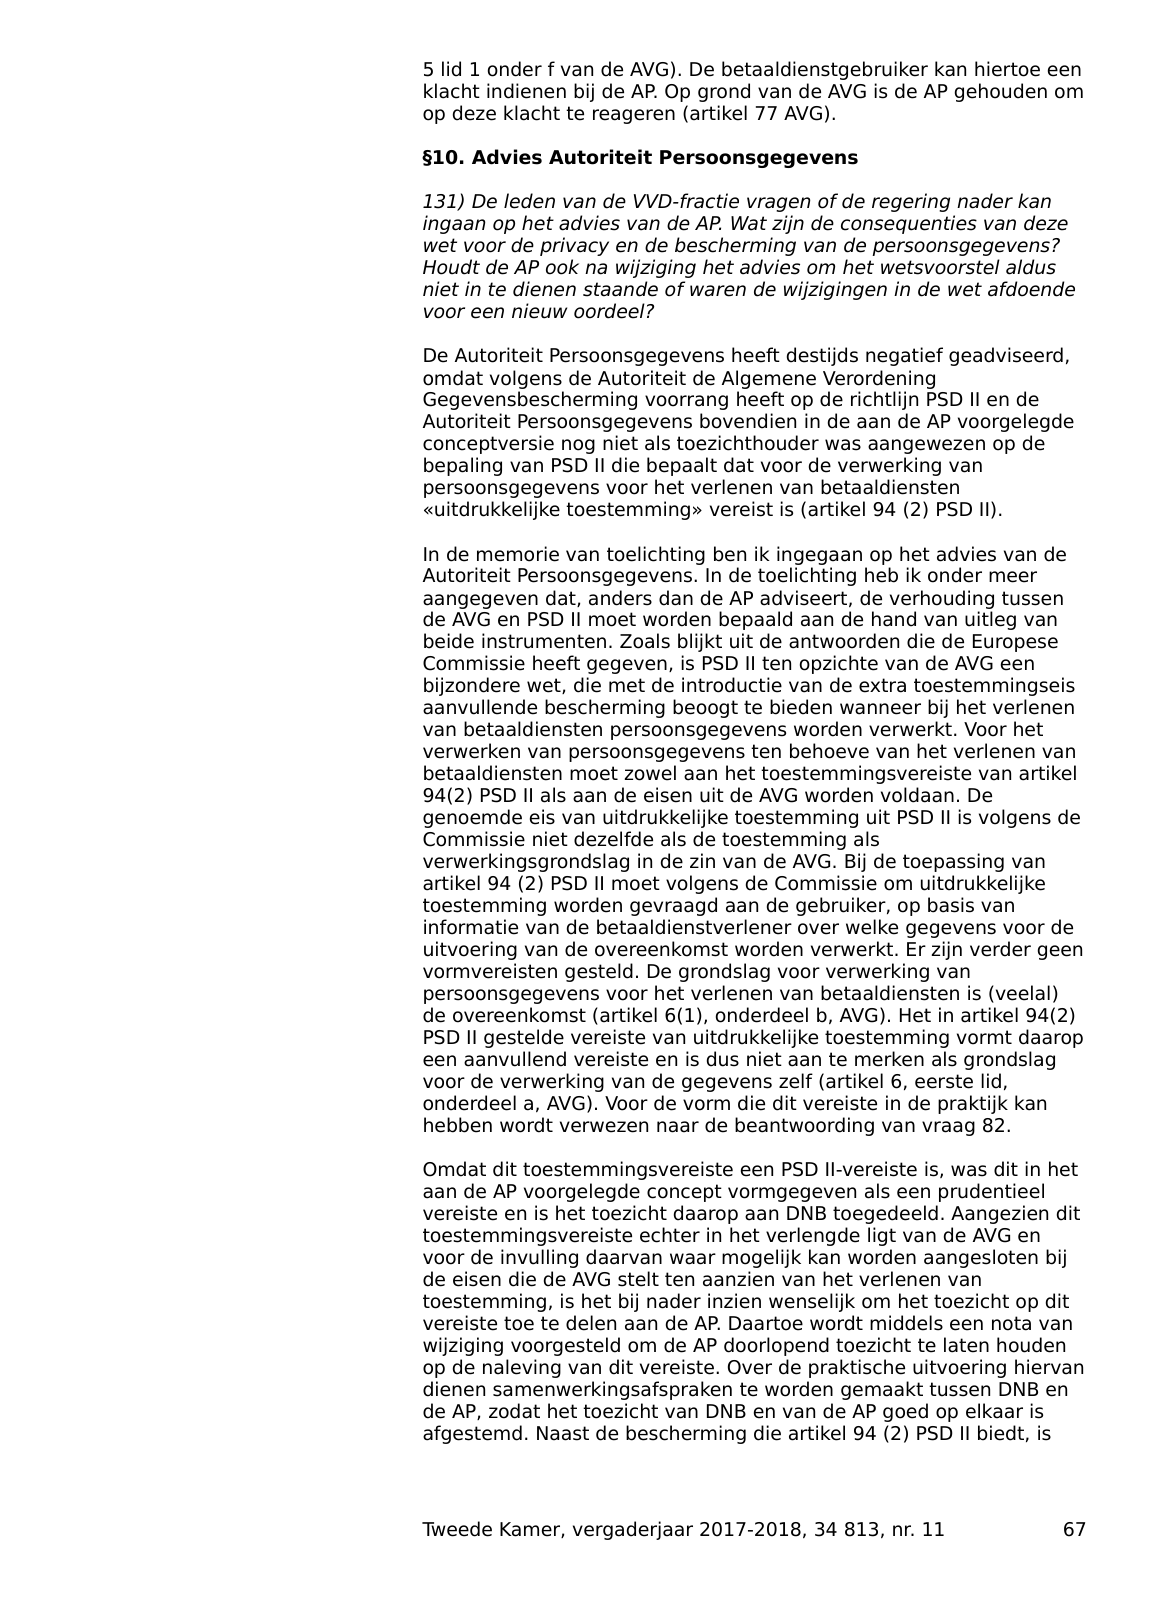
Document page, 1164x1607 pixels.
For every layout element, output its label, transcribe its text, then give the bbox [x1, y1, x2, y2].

text 5 lid 1 onder f van de AVG). De betaaldienstgebruiker kan hiertoe een klacht indienen bij de AP. Op grond van de AVG is de AP gehouden om op deze klacht te reageren (artikel 77 AVG). [422, 59, 1087, 125]
subtitle §10. Advies Autoriteit Persoonsgegevens [422, 147, 1087, 169]
text In de memorie van toelichting ben ik ingegaan op het advies van de Autoriteit Persoonsgegevens. In de toelichting heb ik onder meer aangegeven dat, anders dan de AP adviseert, de verhouding tussen de AVG en PSD II moet worden bepaald aan de hand van uitleg van beide instrumenten. Zoals blijkt uit de antwoorden die de Europese Commissie heeft gegeven, is PSD II ten opzichte van de AVG een bijzondere wet, die met de introductie van de extra toestemmingseis aanvullende bescherming beoogt te bieden wanneer bij het verlenen van betaaldiensten persoonsgegevens worden verwerkt. Voor het verwerken van persoonsgegevens ten behoeve van het verlenen van betaaldiensten moet zowel aan het toestemmingsvereiste van artikel 94(2) PSD II als aan de eisen uit de AVG worden voldaan. De genoemde eis van uitdrukkelijke toestemming uit PSD II is volgens de Commissie niet dezelfde als de toestemming als verwerkingsgrondslag in de zin van de AVG. Bij de toepassing van artikel 94 (2) PSD II moet volgens de Commissie om uitdrukkelijke toestemming worden gevraagd aan de gebruiker, op basis van informatie van de betaaldienstverlener over welke gegevens voor de uitvoering van de overeenkomst worden verwerkt. Er zijn verder geen vormvereisten gesteld. De grondslag voor verwerking van persoonsgegevens voor het verlenen van betaaldiensten is (veelal) de overeenkomst (artikel 6(1), onderdeel b, AVG). Het in artikel 94(2) PSD II gestelde vereiste van uitdrukkelijke toestemming vormt daarop een aanvullend vereiste en is dus niet aan te merken als grondslag voor de verwerking van de gegevens zelf (artikel 6, eerste lid, onderdeel a, AVG). Voor de vorm die dit vereiste in de praktijk kan hebben wordt verwezen naar de beantwoording van vraag 82. [422, 543, 1087, 1137]
text 131) De leden van de VVD-fractie vragen of de regering nader kan ingaan op het advies van de AP. Wat zijn de consequenties van deze wet voor de privacy en de bescherming van de persoonsgegevens? Houdt de AP ook na wijziging het advies om het wetsvoorstel aldus niet in te dienen staande of waren de wijzigingen in de wet afdoende voor een nieuw oordeel? [422, 191, 1087, 323]
text Omdat dit toestemmingsvereiste een PSD II-vereiste is, was dit in het aan de AP voorgelegde concept vormgegeven als een prudentieel vereiste en is het toezicht daarop aan DNB toegedeeld. Aangezien dit toestemmingsvereiste echter in het verlengde ligt van de AVG en voor de invulling daarvan waar mogelijk kan worden aangesloten bij de eisen die de AVG stelt ten aanzien van het verlenen van toestemming, is het bij nader inzien wenselijk om het toezicht op dit vereiste toe te delen aan de AP. Daartoe wordt middels een nota van wijziging voorgesteld om de AP doorlopend toezicht te laten houden op de naleving van dit vereiste. Over de praktische uitvoering hiervan dienen samenwerkingsafspraken te worden gemaakt tussen DNB en de AP, zodat het toezicht van DNB en van de AP goed op elkaar is afgestemd. Naast de bescherming die artikel 94 (2) PSD II biedt, is [422, 1159, 1087, 1445]
text De Autoriteit Persoonsgegevens heeft destijds negatief geadviseerd, omdat volgens de Autoriteit de Algemene Verordening Gegevensbescherming voorrang heeft op de richtlijn PSD II en de Autoriteit Persoonsgegevens bovendien in de aan de AP voorgelegde conceptversie nog niet als toezichthouder was aangewezen op de bepaling van PSD II die bepaalt dat voor de verwerking van persoonsgegevens voor het verlenen van betaaldiensten «uitdrukkelijke toestemming» vereist is (artikel 94 (2) PSD II). [422, 345, 1087, 521]
